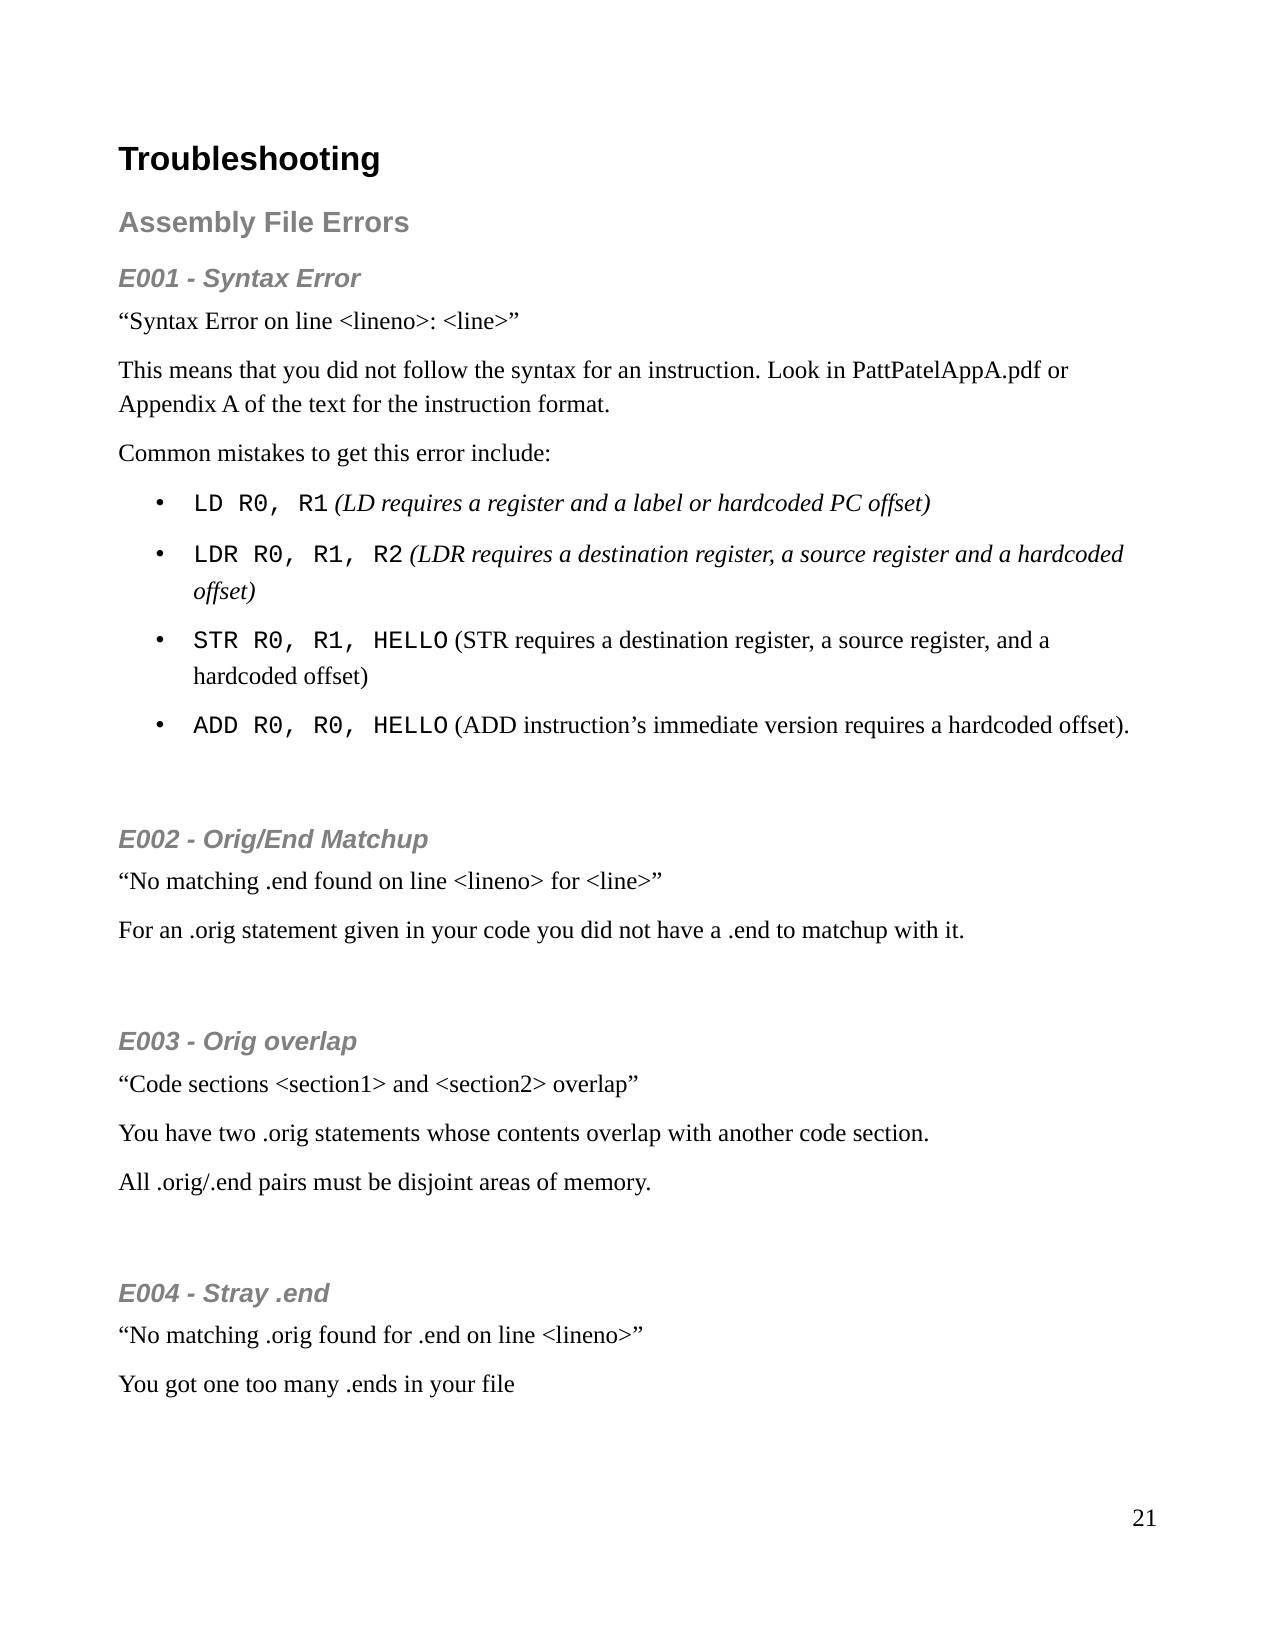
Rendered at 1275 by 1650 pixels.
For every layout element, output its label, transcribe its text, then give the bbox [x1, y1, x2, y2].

text “Code sections <section1> and <section2> overlap” [118, 1069, 1157, 1097]
text For an .orig statement given in your code you did not have a .end to matchup with it. [118, 915, 1157, 944]
text All .orig/.end pairs must be disjoint areas of memory. [118, 1167, 1157, 1196]
text This means that you did not follow the syntax for an instruction. Look in PattPatelAppA.pdf or Appendix A of the text for the instruction format. [118, 355, 1157, 418]
text “No matching .orig found for .end on line <lineno>” [118, 1320, 1157, 1349]
text You have two .orig statements whose contents overlap with another code section. [118, 1118, 1157, 1146]
text “No matching .end found on line <lineno> for <line>” [118, 866, 1157, 895]
subtitle E001 - Syntax Error [118, 263, 1157, 293]
subtitle E002 - Orig/End Matchup [118, 823, 1157, 854]
list LDR R0, R1, R2 (LDR requires a destination register, a source register and a hardcoded offset) [156, 539, 1157, 604]
text Common mistakes to get this error include: [118, 438, 1157, 467]
text “Syntax Error on line <lineno>: <line>” [118, 306, 1157, 335]
list ADD R0, R0, HELLO (ADD instruction’s immediate version requires a hardcoded offset). [156, 710, 1157, 741]
text You got one too many .ends in your file [118, 1369, 1157, 1398]
list LD R0, R1 (LD requires a register and a label or hardcoded PC offset) [156, 488, 1157, 518]
list STR R0, R1, HELLO (STR requires a destination register, a source register, and a hardcoded offset) [156, 625, 1157, 690]
subtitle Troubleshooting [118, 139, 1157, 178]
subtitle E003 - Orig overlap [118, 1026, 1157, 1056]
subtitle E004 - Stray .end [118, 1277, 1157, 1308]
subtitle Assembly File Errors [118, 205, 1157, 238]
